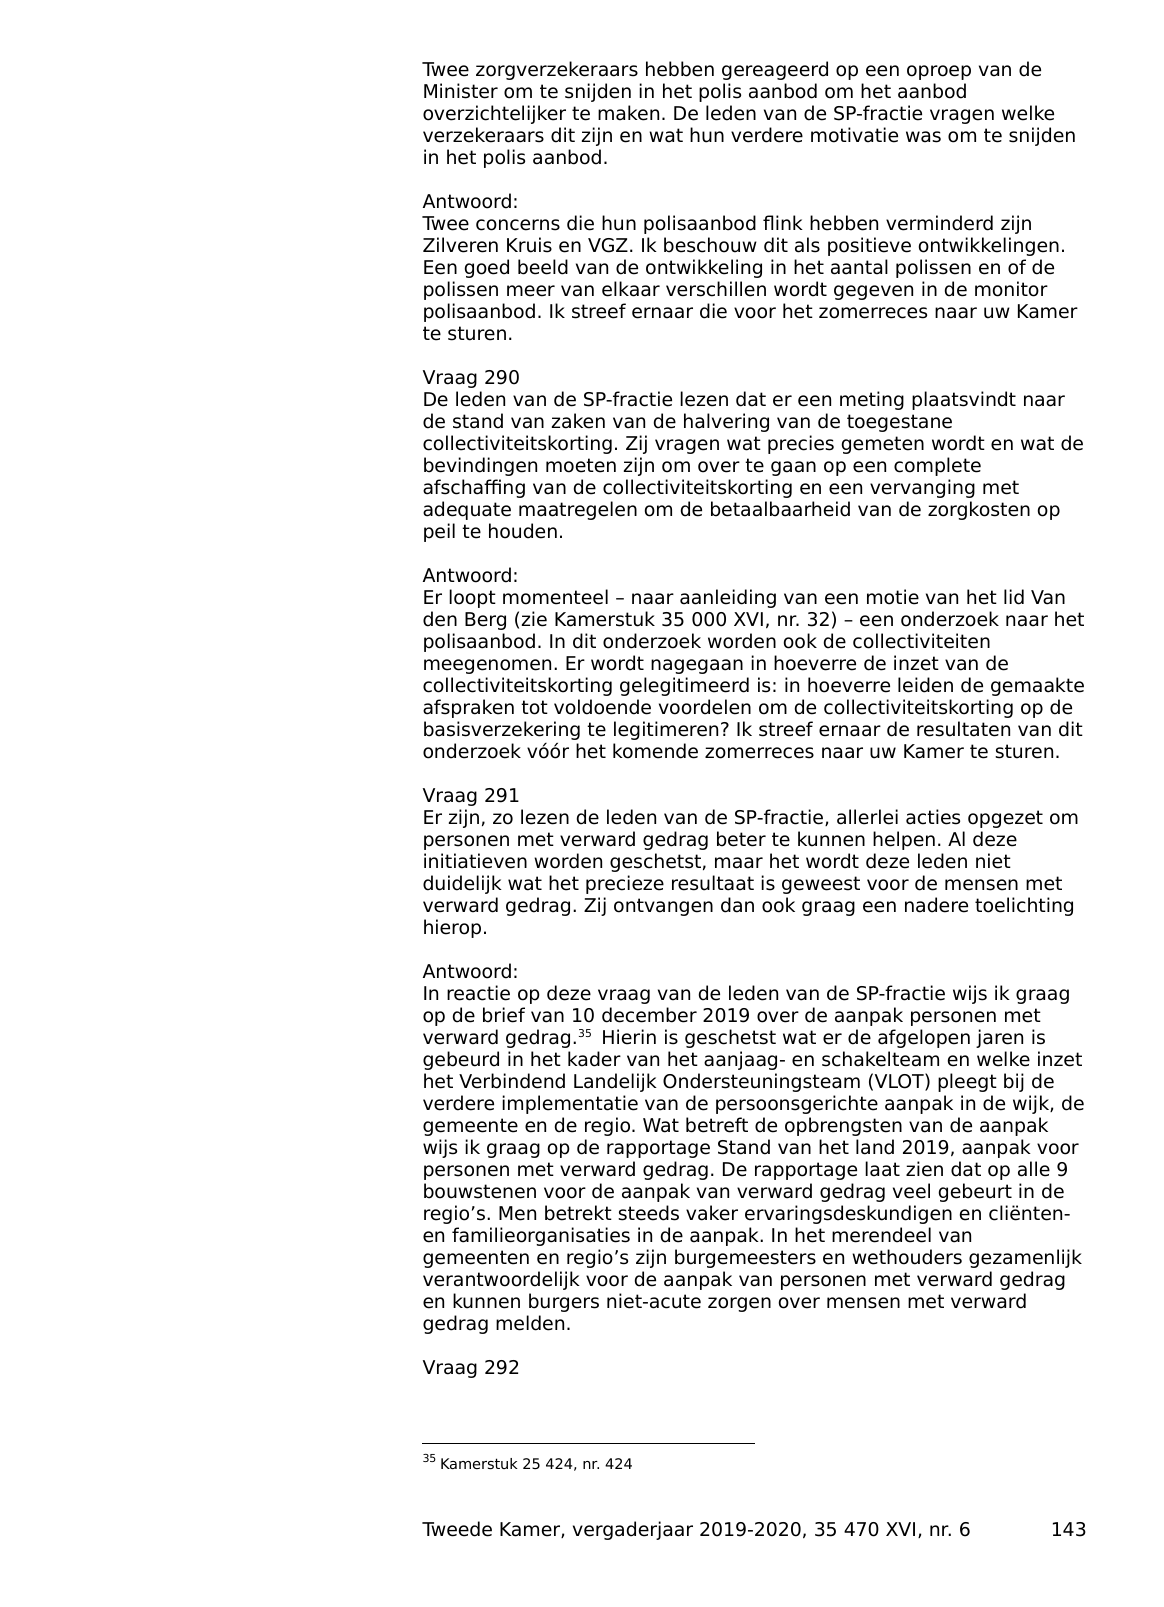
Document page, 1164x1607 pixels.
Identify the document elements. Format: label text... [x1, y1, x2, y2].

text Antwoord: [422, 191, 1087, 213]
text In reactie op deze vraag van de leden van de SP-fractie wijs ik graag op de brief van 10 december 2019 over de aanpak personen met verward gedrag. Hierin is geschetst wat er de afgelopen jaren is gebeurd in het kader van het aanjaag- en schakelteam en welke inzet het Verbindend Landelijk Ondersteuningsteam (VLOT) pleegt bij de verdere implementatie van de persoonsgerichte aanpak in de wijk, de gemeente en de regio. Wat betreft de opbrengsten van de aanpak wijs ik graag op de rapportage Stand van het land 2019, aanpak voor personen met verward gedrag. De rapportage laat zien dat op alle 9 bouwstenen voor de aanpak van verward gedrag veel gebeurt in de regio’s. Men betrekt steeds vaker ervaringsdeskundigen en cliënten- en familieorganisaties in de aanpak. In het merendeel van gemeenten en regio’s zijn burgemeesters en wethouders gezamenlijk verantwoordelijk voor de aanpak van personen met verward gedrag en kunnen burgers niet-acute zorgen over mensen met verward gedrag melden. [422, 983, 1087, 1335]
text De leden van de SP-fractie lezen dat er een meting plaatsvindt naar de stand van zaken van de halvering van de toegestane collectiviteitskorting. Zij vragen wat precies gemeten wordt en wat de bevindingen moeten zijn om over te gaan op een complete afschaffing van de collectiviteitskorting en een vervanging met adequate maatregelen om de betaalbaarheid van de zorgkosten op peil te houden. [422, 389, 1087, 543]
text Antwoord: [422, 961, 1087, 983]
text Twee concerns die hun polisaanbod flink hebben verminderd zijn Zilveren Kruis en VGZ. Ik beschouw dit als positieve ontwikkelingen. Een goed beeld van de ontwikkeling in het aantal polissen en of de polissen meer van elkaar verschillen wordt gegeven in de monitor polisaanbod. Ik streef ernaar die voor het zomerreces naar uw Kamer te sturen. [422, 213, 1087, 345]
text Er zijn, zo lezen de leden van de SP-fractie, allerlei acties opgezet om personen met verward gedrag beter te kunnen helpen. Al deze initiatieven worden geschetst, maar het wordt deze leden niet duidelijk wat het precieze resultaat is geweest voor de mensen met verward gedrag. Zij ontvangen dan ook graag een nadere toelichting hierop. [422, 807, 1087, 939]
text Vraag 292 [422, 1357, 1087, 1379]
text Er loopt momenteel – naar aanleiding van een motie van het lid Van den Berg (zie Kamerstuk 35 000 XVI, nr. 32) – een onderzoek naar het polisaanbod. In dit onderzoek worden ook de collectiviteiten meegenomen. Er wordt nagegaan in hoeverre de inzet van de collectiviteitskorting gelegitimeerd is: in hoeverre leiden de gemaakte afspraken tot voldoende voordelen om de collectiviteitskorting op de basisverzekering te legitimeren? Ik streef ernaar de resultaten van dit onderzoek vóór het komende zomerreces naar uw Kamer te sturen. [422, 587, 1087, 763]
text Vraag 290 [422, 367, 1087, 389]
text Vraag 291 [422, 785, 1087, 807]
text Kamerstuk 25 424, nr. 424 [422, 1452, 1087, 1474]
text Twee zorgverzekeraars hebben gereageerd op een oproep van de Minister om te snijden in het polis aanbod om het aanbod overzichtelijker te maken. De leden van de SP-fractie vragen welke verzekeraars dit zijn en wat hun verdere motivatie was om te snijden in het polis aanbod. [422, 59, 1087, 169]
text Antwoord: [422, 565, 1087, 587]
